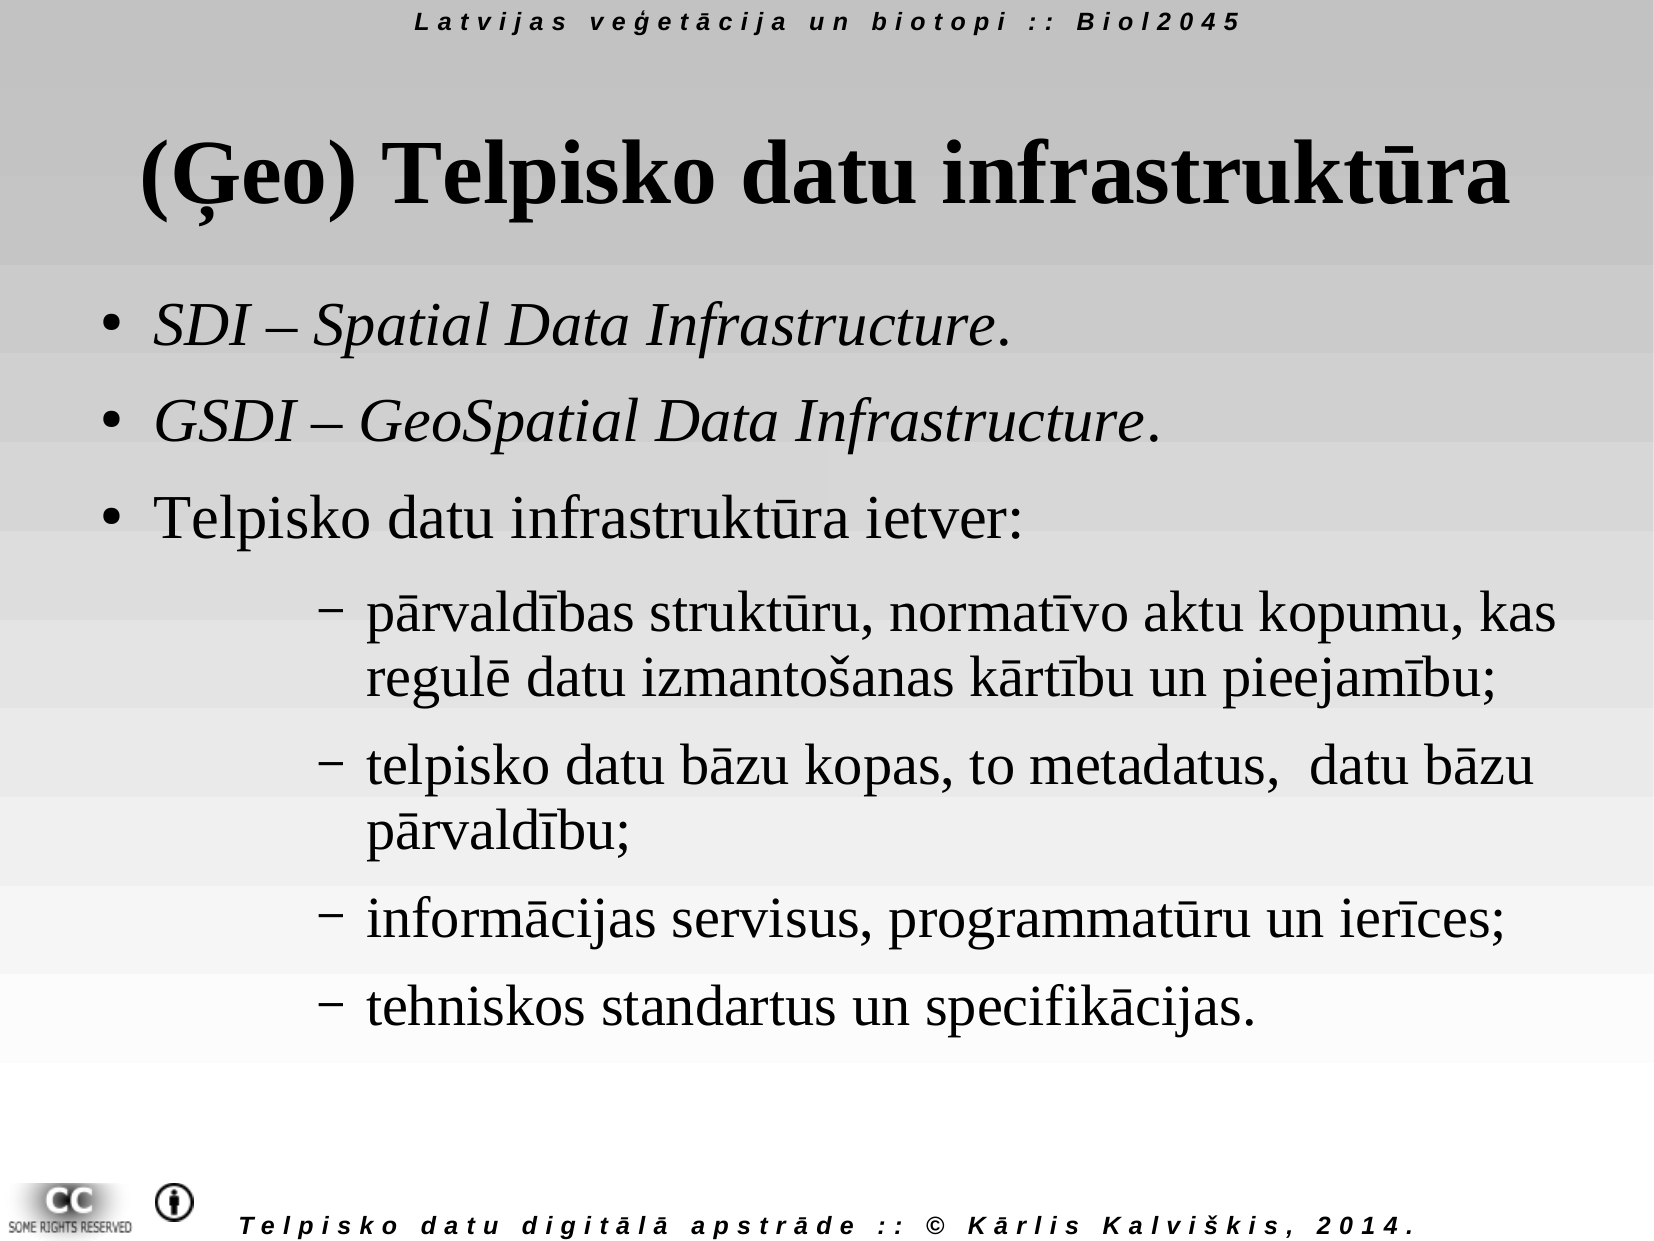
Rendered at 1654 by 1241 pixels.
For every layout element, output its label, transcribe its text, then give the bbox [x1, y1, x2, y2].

picture [0, 0, 1654, 1241]
list SDI – Spatial Data Infrastructure. GSDI – GeoSpatial Data Infrastructure. Telpisko datu infrastruktūra ietver: pārvaldības struktūru, normatīvo aktu kopumu, kas regulē datu izmantošanas kārtību un pieejamību; telpisko datu bāzu kopas, to metadatus, datu bāzu pārvaldību; informācijas servisus, programmatūru un ierīces; tehniskos standartus un specifikācijas. [82, 289, 1571, 1113]
title (Ģeo) Telpisko datu infrastruktūra [29, 49, 1625, 296]
